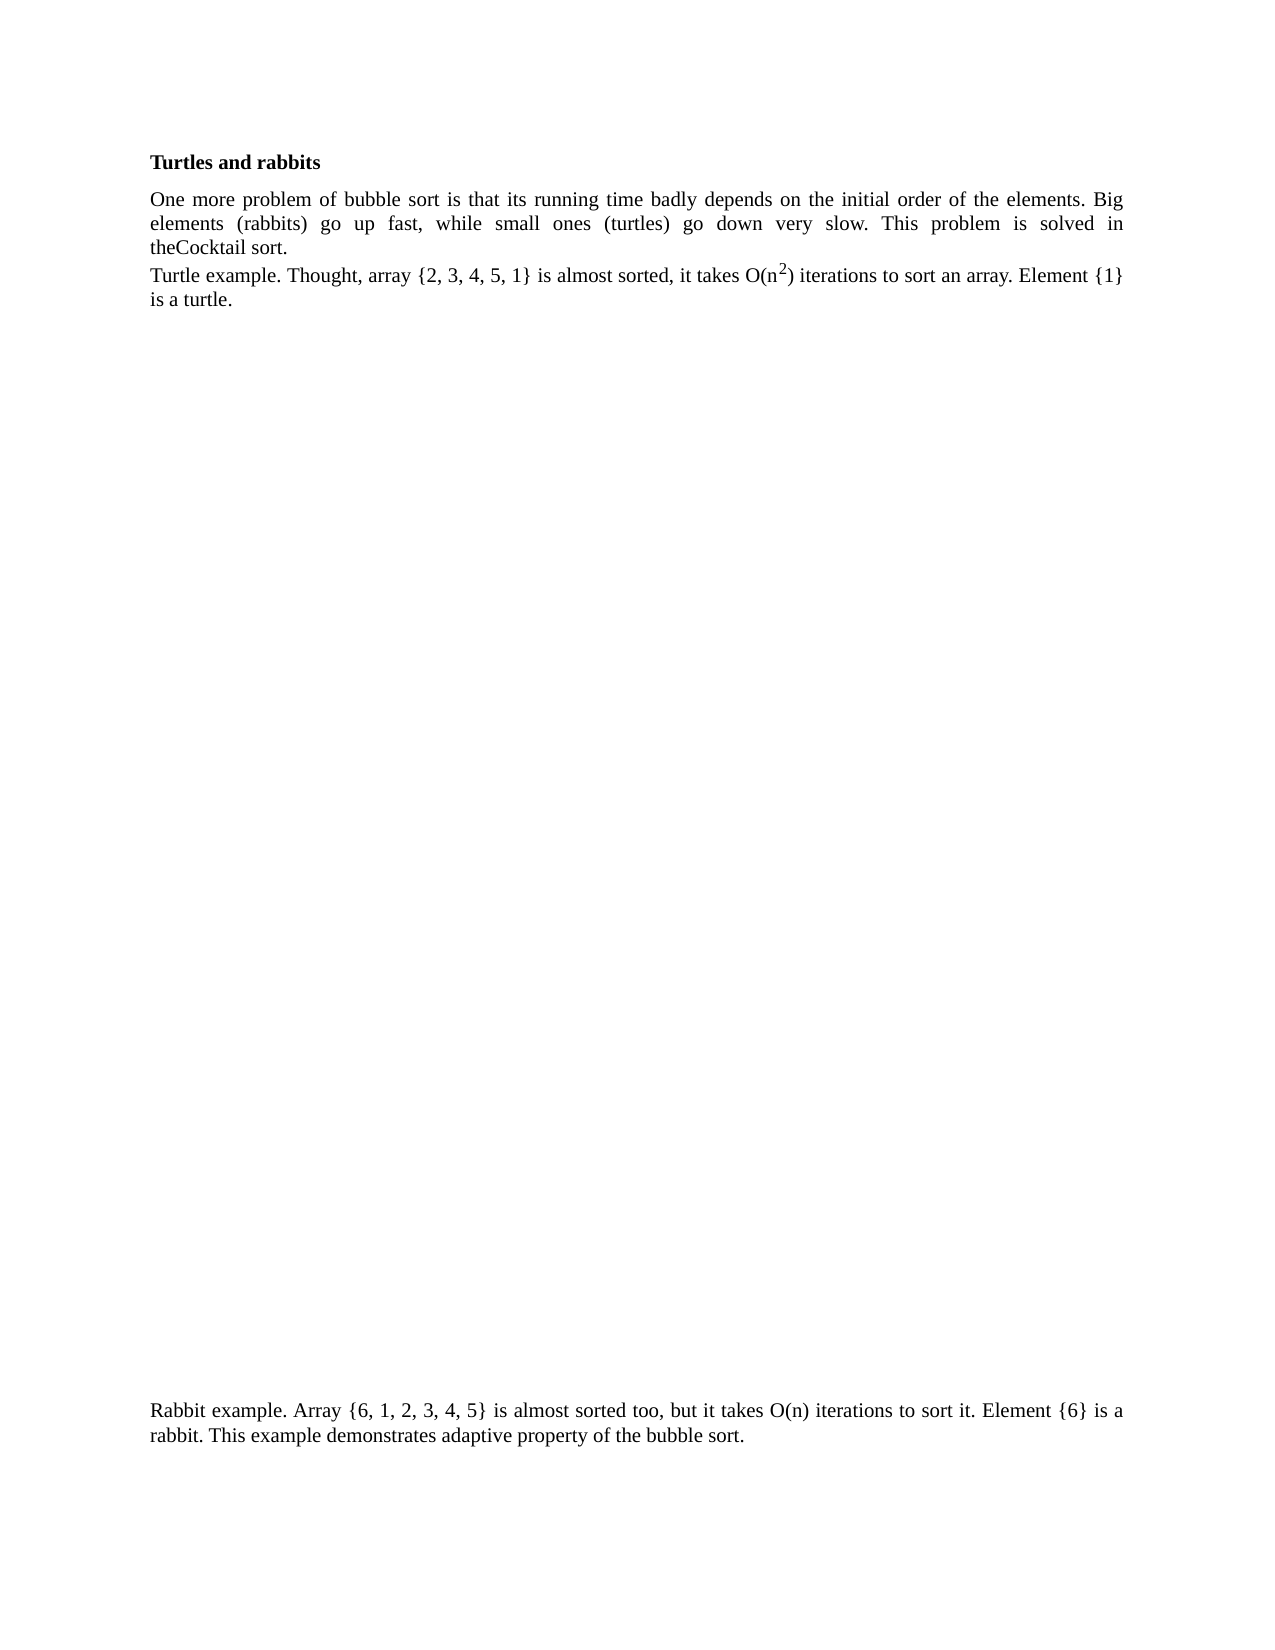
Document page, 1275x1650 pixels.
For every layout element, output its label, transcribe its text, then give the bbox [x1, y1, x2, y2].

text Rabbit example. Array {6, 1, 2, 3, 4, 5} is almost sorted too, but it takes O(n) iterations to sort it. Element {6} is a rabbit. This example demonstrates adaptive property of the bubble sort. [150, 1398, 1125, 1447]
text One more problem of bubble sort is that its running time badly depends on the initial order of the elements. Big elements (rabbits) go up fast, while small ones (turtles) go down very slow. This problem is solved in theCocktail sort. [150, 187, 1125, 259]
subtitle Turtles and rabbits [150, 150, 1125, 174]
text Turtle example. Thought, array {2, 3, 4, 5, 1} is almost sorted, it takes O(n2) iterations to sort an array. Element {1} is a turtle. [150, 259, 1125, 311]
